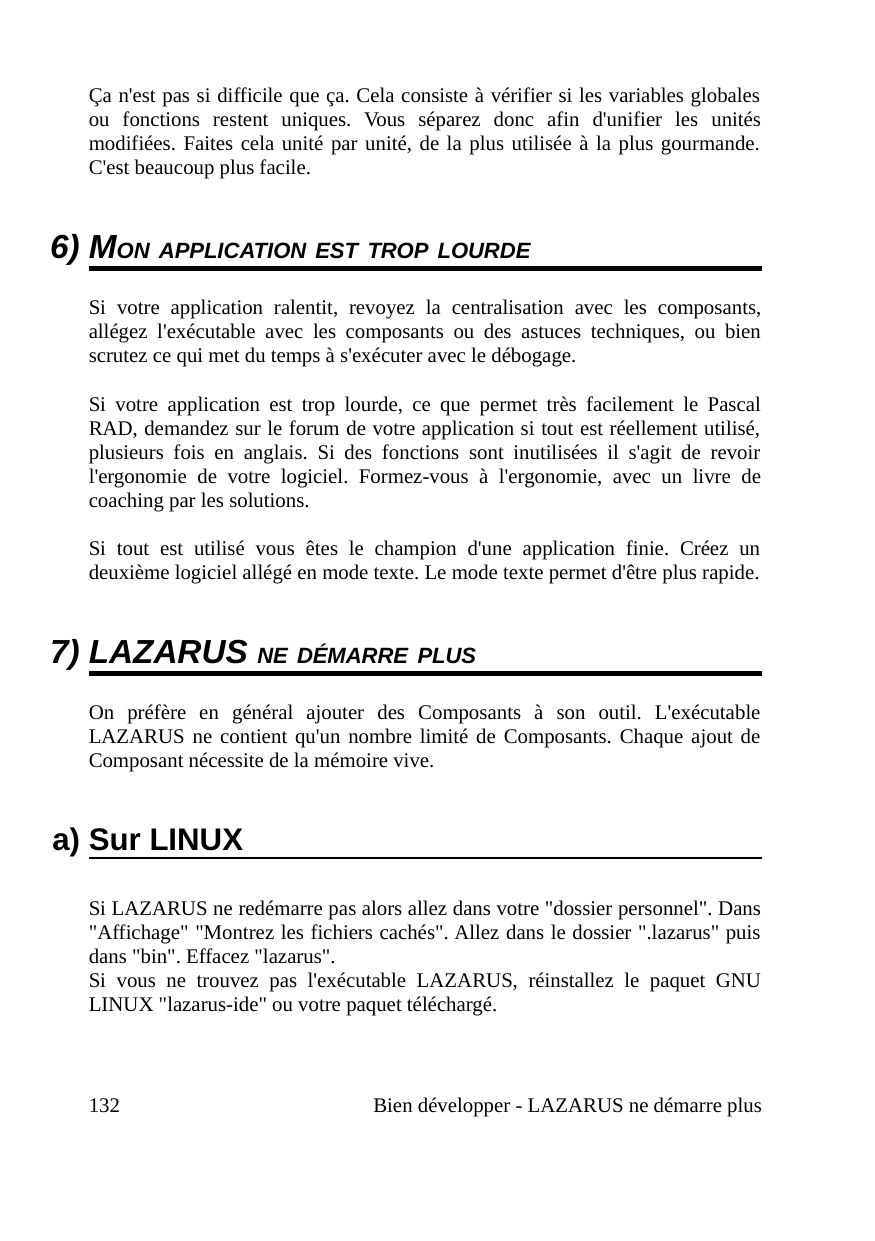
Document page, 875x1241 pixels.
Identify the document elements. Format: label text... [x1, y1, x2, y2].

subtitle LAZARUS ne démarre plus [88, 632, 762, 676]
text Ça n'est pas si difficile que ça. Cela consiste à vérifier si les variables globales ou fonctions restent uniques. Vous séparez donc afin d'unifier les unités modifiées. Faites cela unité par unité, de la plus utilisée à la plus gourmande. C'est beaucoup plus facile. [88, 83, 762, 179]
text Si LAZARUS ne redémarre pas alors allez dans votre "dossier personnel". Dans "Affichage" "Montrez les fichiers cachés". Allez dans le dossier ".lazarus" puis dans "bin". Effacez "lazarus". [88, 896, 762, 968]
subtitle Sur LINUX [88, 821, 762, 859]
text Si tout est utilisé vous êtes le champion d'une application finie. Créez un deuxième logiciel allégé en mode texte. Le mode texte permet d'être plus rapide. [88, 536, 762, 584]
text Si votre application est trop lourde, ce que permet très facilement le Pascal RAD, demandez sur le forum de votre application si tout est réellement utilisé, plusieurs fois en anglais. Si des fonctions sont inutilisées il s'agit de revoir l'ergonomie de votre logiciel. Formez-vous à l'ergonomie, avec un livre de coaching par les solutions. [88, 391, 762, 512]
subtitle Mon application est trop lourde [88, 227, 762, 271]
text Si votre application ralentit, revoyez la centralisation avec les composants, allégez l'exécutable avec les composants ou des astuces techniques, ou bien scrutez ce qui met du temps à s'exécuter avec le débogage. [88, 295, 762, 367]
text On préfère en général ajouter des Composants à son outil. L'exécutable LAZARUS ne contient qu'un nombre limité de Composants. Chaque ajout de Composant nécessite de la mémoire vive. [88, 700, 762, 772]
text Si vous ne trouvez pas l'exécutable LAZARUS, réinstallez le paquet GNU LINUX "lazarus-ide" ou votre paquet téléchargé. [88, 968, 762, 1016]
